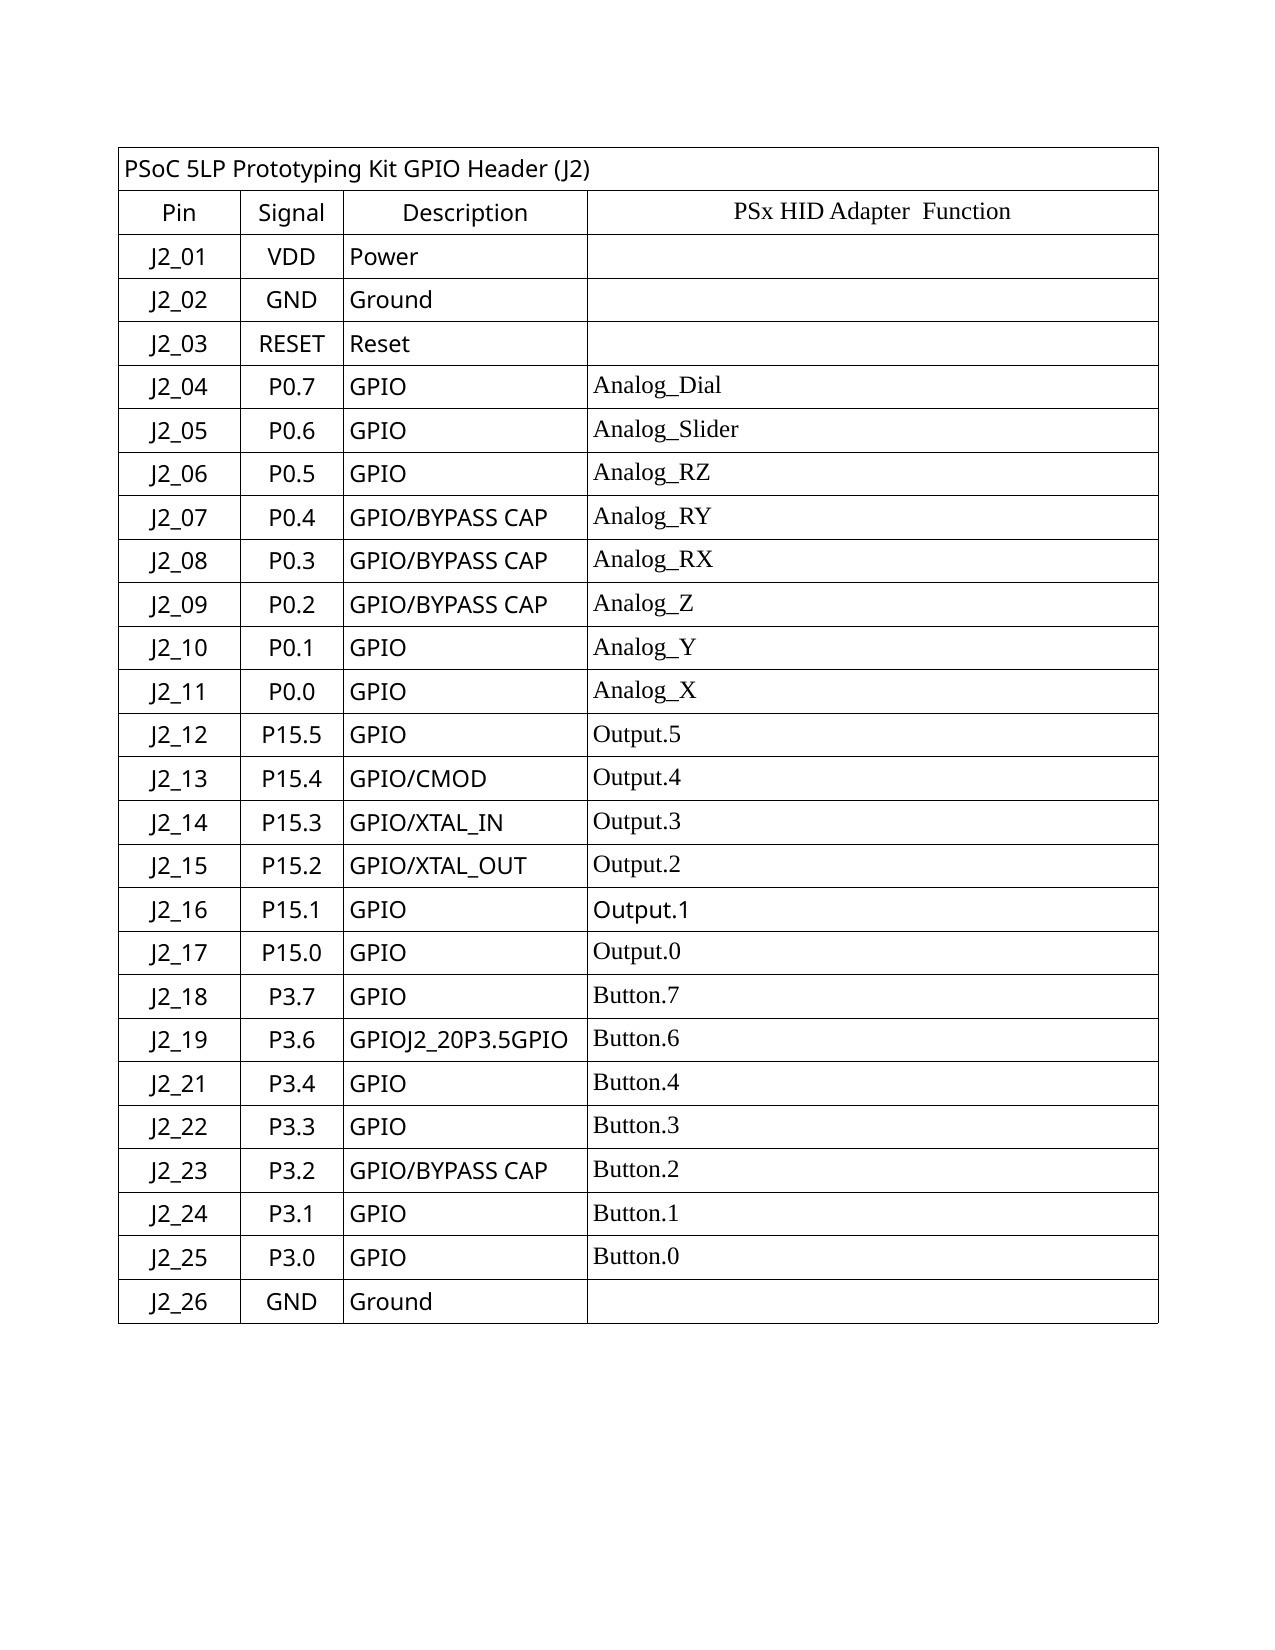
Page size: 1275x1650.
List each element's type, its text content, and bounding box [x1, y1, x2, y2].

table_cell J2_19 [119, 1019, 240, 1061]
table_cell Button.1 [588, 1193, 1158, 1235]
table_cell Output.3 [588, 801, 1158, 843]
table_cell GPIO/XTAL_OUT [344, 845, 587, 887]
table_cell J2_12 [119, 714, 240, 756]
table_cell J2_08 [119, 540, 240, 582]
table_cell [588, 322, 1158, 364]
table_cell Button.2 [588, 1149, 1158, 1192]
table_cell P3.3 [241, 1106, 343, 1148]
table_cell Button.0 [588, 1236, 1158, 1279]
table_cell J2_03 [119, 322, 240, 364]
table_cell J2_09 [119, 583, 240, 626]
table_cell GPIO [344, 670, 587, 713]
table_cell Output.1 [588, 888, 1158, 931]
table_cell P3.6 [241, 1019, 343, 1061]
table_cell GPIO/BYPASS CAP [344, 1149, 587, 1192]
table_cell Signal [241, 191, 343, 234]
table_cell Button.4 [588, 1062, 1158, 1105]
table_cell P3.4 [241, 1062, 343, 1105]
table_cell Analog_Y [588, 627, 1158, 669]
table_cell GPIO/XTAL_IN [344, 801, 587, 843]
table_cell PSx HID Adapter Function [588, 191, 1158, 234]
table_cell Output.0 [588, 932, 1158, 974]
table_cell Reset [344, 322, 587, 364]
table_cell J2_05 [119, 409, 240, 452]
table_cell GPIO/BYPASS CAP [344, 496, 587, 539]
table_cell Analog_X [588, 670, 1158, 713]
table_cell Output.2 [588, 845, 1158, 887]
table_cell GPIO/BYPASS CAP [344, 583, 587, 626]
table_cell P3.1 [241, 1193, 343, 1235]
table_cell GPIO [344, 409, 587, 452]
table_cell GPIO [344, 714, 587, 756]
table_cell P0.5 [241, 453, 343, 495]
table_cell [588, 279, 1158, 321]
table_cell Button.6 [588, 1019, 1158, 1061]
table_cell J2_24 [119, 1193, 240, 1235]
table_cell Output.5 [588, 714, 1158, 756]
table_cell Button.3 [588, 1106, 1158, 1148]
table_cell P15.3 [241, 801, 343, 843]
table_cell Description [344, 191, 587, 234]
table_cell Analog_Z [588, 583, 1158, 626]
table_cell J2_16 [119, 888, 240, 931]
table_cell GPIO [344, 366, 587, 408]
table_cell Button.7 [588, 975, 1158, 1018]
table_cell Pin [119, 191, 240, 234]
table_cell J2_15 [119, 845, 240, 887]
table_cell Ground [344, 1280, 587, 1322]
table_cell J2_10 [119, 627, 240, 669]
table_cell GPIO [344, 975, 587, 1018]
table_cell GPIO [344, 1193, 587, 1235]
table_cell Analog_Slider [588, 409, 1158, 452]
table_cell P0.1 [241, 627, 343, 669]
table_cell J2_26 [119, 1280, 240, 1322]
table_cell J2_22 [119, 1106, 240, 1148]
table_cell J2_23 [119, 1149, 240, 1192]
table_cell J2_25 [119, 1236, 240, 1279]
table_cell P3.2 [241, 1149, 343, 1192]
table_cell P0.2 [241, 583, 343, 626]
table_cell J2_06 [119, 453, 240, 495]
table_cell VDD [241, 235, 343, 277]
table_cell P3.7 [241, 975, 343, 1018]
table_cell J2_14 [119, 801, 240, 843]
table_cell GPIO/CMOD [344, 757, 587, 800]
table_cell J2_01 [119, 235, 240, 277]
table_cell GPIO/BYPASS CAP [344, 540, 587, 582]
table_cell P15.4 [241, 757, 343, 800]
table_cell J2_17 [119, 932, 240, 974]
table_cell J2_02 [119, 279, 240, 321]
table_cell P0.0 [241, 670, 343, 713]
table_cell Power [344, 235, 587, 277]
table_cell GPIO [344, 1106, 587, 1148]
table_cell P0.7 [241, 366, 343, 408]
table_cell GPIO [344, 453, 587, 495]
table_cell Analog_RY [588, 496, 1158, 539]
table_cell GPIO [344, 627, 587, 669]
table_cell J2_07 [119, 496, 240, 539]
table_cell GPIO [344, 1062, 587, 1105]
table_cell Output.4 [588, 757, 1158, 800]
table_cell P15.1 [241, 888, 343, 931]
table_cell J2_13 [119, 757, 240, 800]
table_cell P0.6 [241, 409, 343, 452]
table_cell J2_18 [119, 975, 240, 1018]
table_cell [588, 235, 1158, 277]
table_cell Analog_RX [588, 540, 1158, 582]
table_cell P15.5 [241, 714, 343, 756]
table_cell P3.0 [241, 1236, 343, 1279]
table_cell Ground [344, 279, 587, 321]
table_cell J2_04 [119, 366, 240, 408]
table_cell P0.4 [241, 496, 343, 539]
table_cell GPIOJ2_20P3.5GPIO [344, 1019, 587, 1061]
table_cell GPIO [344, 1236, 587, 1279]
table_cell Analog_RZ [588, 453, 1158, 495]
table_cell [588, 1280, 1158, 1322]
table_cell RESET [241, 322, 343, 364]
table_cell GND [241, 1280, 343, 1322]
table_cell P0.3 [241, 540, 343, 582]
table_cell GPIO [344, 888, 587, 931]
table_cell Analog_Dial [588, 366, 1158, 408]
table_cell J2_21 [119, 1062, 240, 1105]
table_cell GND [241, 279, 343, 321]
table_cell P15.2 [241, 845, 343, 887]
table_header PSoC 5LP Prototyping Kit GPIO Header (J2) [119, 148, 1158, 190]
table_cell P15.0 [241, 932, 343, 974]
table_cell GPIO [344, 932, 587, 974]
table_cell J2_11 [119, 670, 240, 713]
